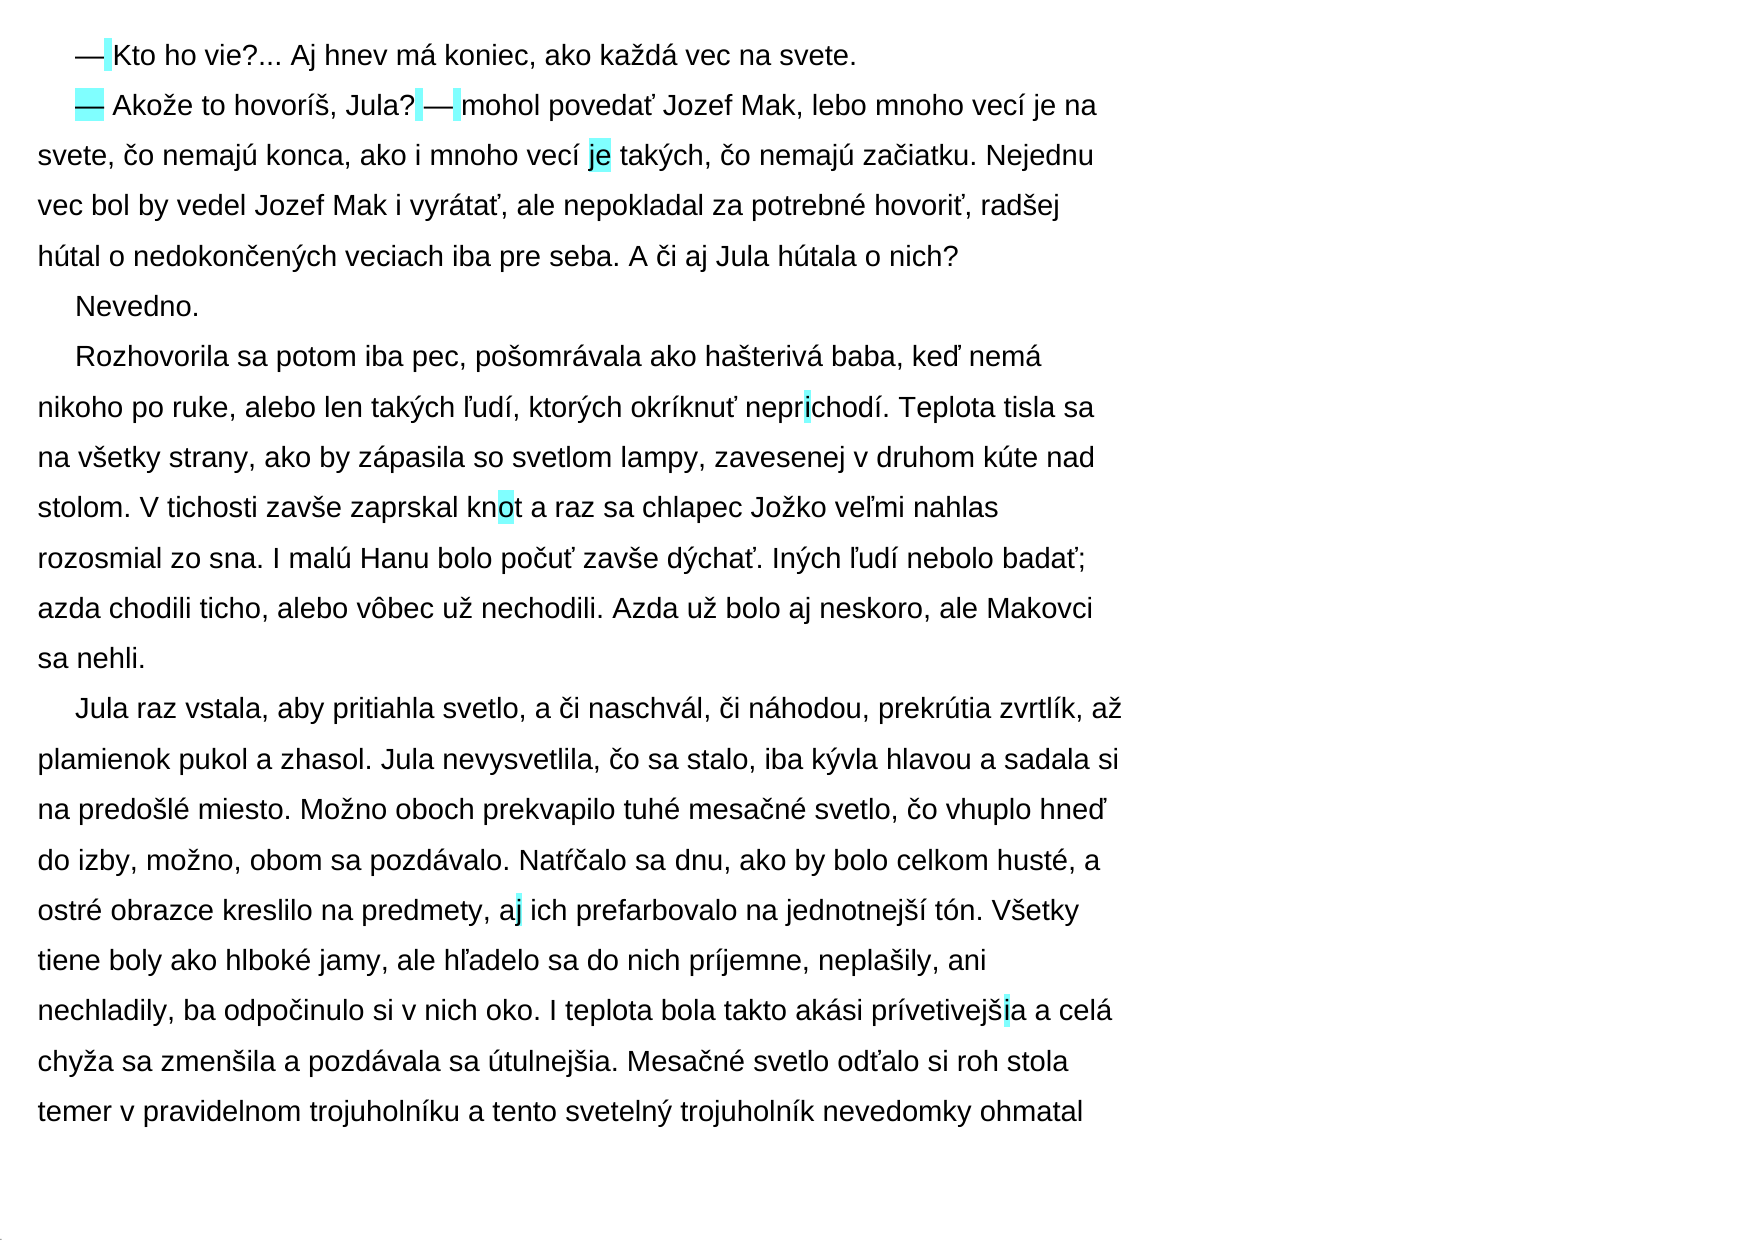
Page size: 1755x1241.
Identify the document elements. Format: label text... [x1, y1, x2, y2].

text Jula raz vstala, aby pritiahla svetlo, a či naschvál, či náhodou, prekrútia zvrtlík, až plamienok pukol a zhasol. Jula nevysvetlila, čo sa stalo, iba kývla hlavou a sadala si na predošlé miesto. Možno oboch prekvapilo tuhé mesačné svetlo, čo vhuplo hneď do izby, možno, obom sa pozdávalo. Natŕčalo sa dnu, ako by bolo celkom husté, a ostré obrazce kreslilo na predmety, aj ich prefarbovalo na jednotnejší tón. Všetky tiene boly ako hlboké jamy, ale hľadelo sa do nich príjemne, neplašily, ani nechladily, ba odpočinulo si v nich oko. I teplota bola takto akási prívetivejšia a celá chyža sa zmenšila a pozdávala sa útulnejšia. Mesačné svetlo odťalo si roh stola temer v pravidelnom trojuholníku a tento svetelný trojuholník nevedomky ohmatal [37, 692, 1130, 1128]
text Rozhovorila sa potom iba pec, pošomrávala ako hašterivá baba, keď nemá nikoho po ruke, alebo len takých ľudí, ktorých okríknuť neprichodí. Teplota tisla sa na všetky strany, ako by zápasila so svetlom lampy, zavesenej v druhom kúte nad stolom. V tichosti zavše zaprskal knot a raz sa chlapec Jožko veľmi nahlas rozosmial zo sna. I malú Hanu bolo počuť zavše dýchať. Iných ľudí nebolo badať; azda chodili ticho, alebo vôbec už nechodili. Azda už bolo aj neskoro, ale Makovci sa nehli. [37, 339, 1130, 675]
text — Akože to hovoríš, Jula? — mohol povedať Jozef Mak, lebo mnoho vecí je na svete, čo nemajú konca, ako i mnoho vecí je takých, čo nemajú začiatku. Nejednu vec bol by vedel Jozef Mak i vyrátať, ale nepokladal za potrebné hovoriť, radšej hútal o nedokončených veciach iba pre seba. A či aj Jula hútala o nich? [37, 88, 1130, 272]
text — Kto ho vie?... Aj hnev má koniec, ako každá vec na svete. [37, 37, 1130, 71]
text Nevedno. [37, 289, 1130, 323]
